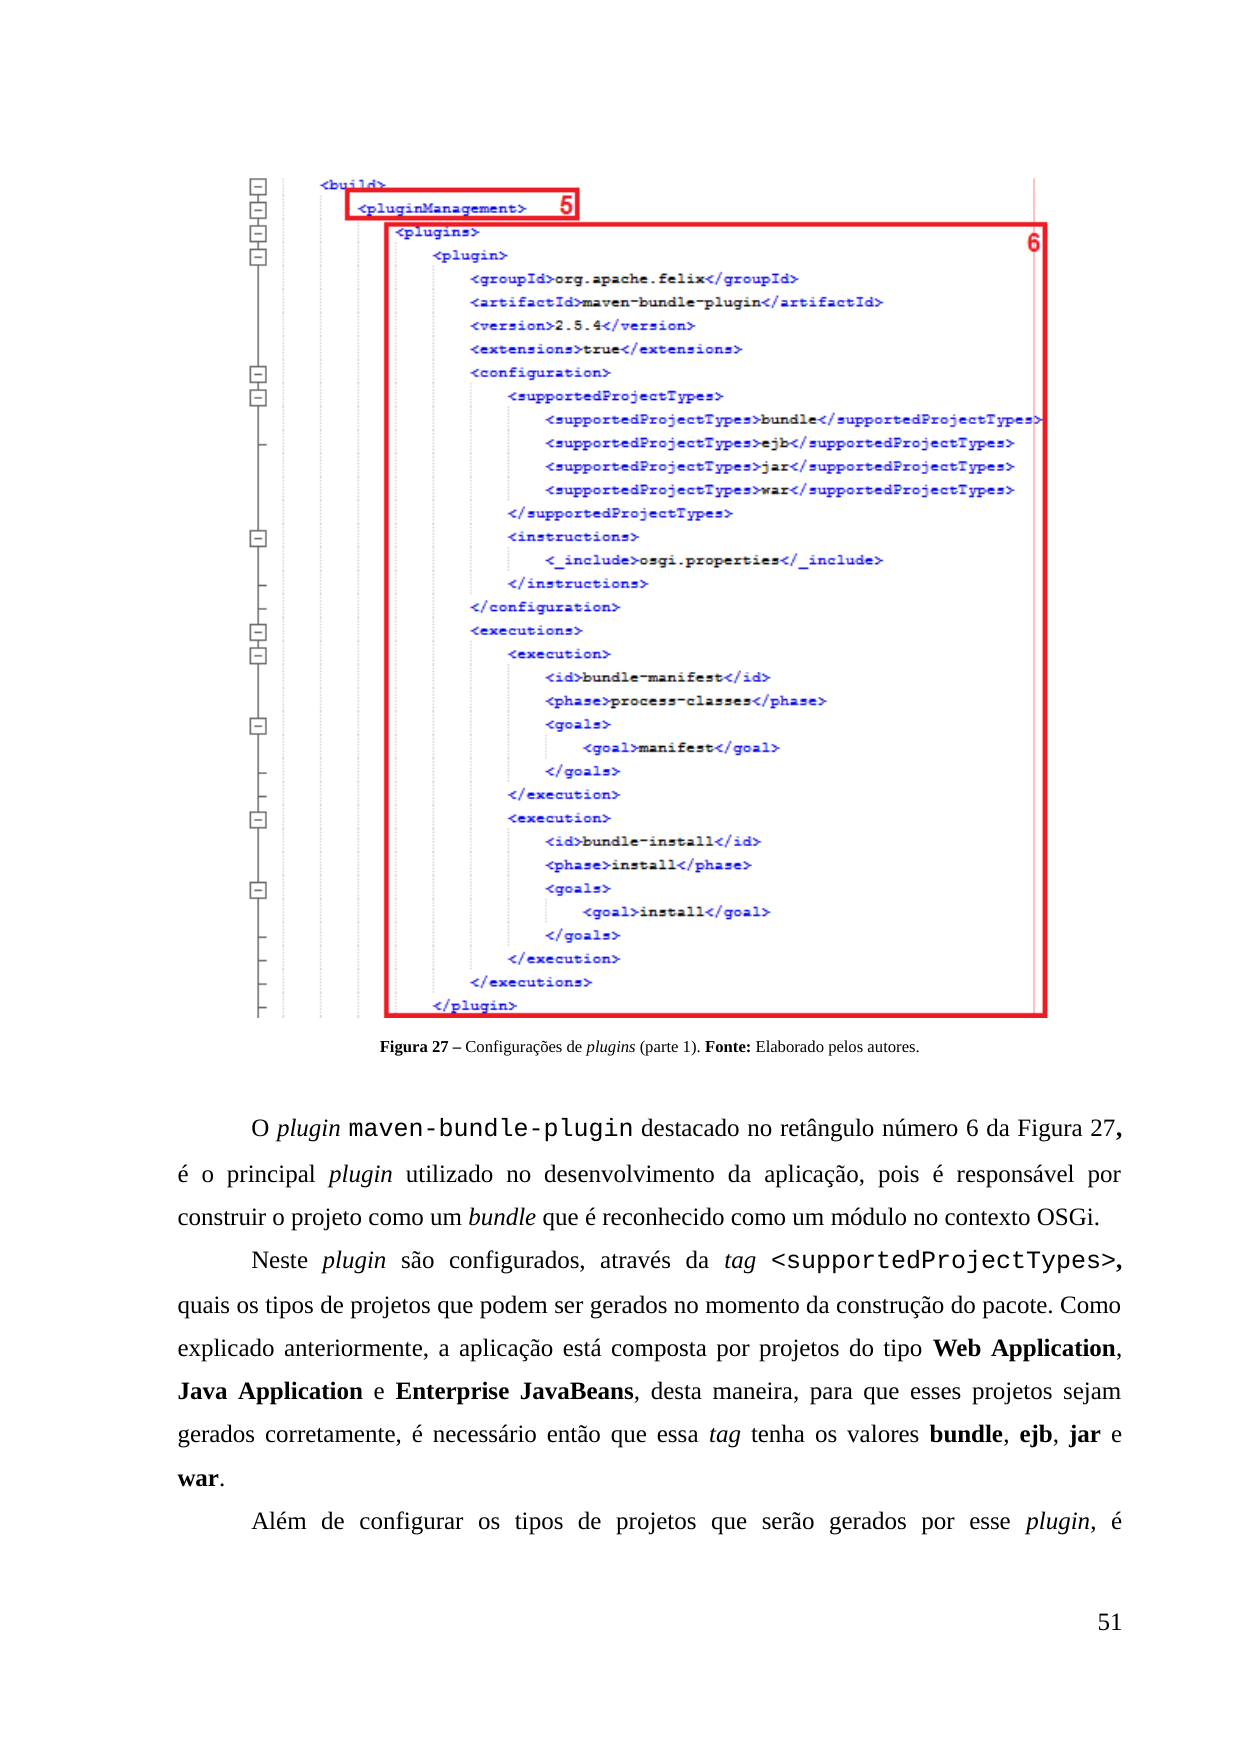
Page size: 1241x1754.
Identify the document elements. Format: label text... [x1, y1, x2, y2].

text Neste plugin são configurados, através da tag <supportedProjectTypes>, quais os tipos de projetos que podem ser gerados no momento da construção do pacote. Como explicado anteriormente, a aplicação está composta por projetos do tipo Web Application, Java Application e Enterprise JavaBeans, desta maneira, para que esses projetos sejam gerados corretamente, é necessário então que essa tag tenha os valores bundle, ejb, jar e war. [177, 1245, 1122, 1491]
text Além de configurar os tipos de projetos que serão gerados por esse plugin, é [177, 1506, 1122, 1534]
text Figura 27 – Configurações de plugins (parte 1). Fonte: Elaborado pelos autores. [243, 1037, 1057, 1056]
text O plugin maven-bundle-plugin destacado no retângulo número 6 da Figura 27, é o principal plugin utilizado no desenvolvimento da aplicação, pois é responsável por construir o projeto como um bundle que é reconhecido como um módulo no contexto OSGi. [177, 1113, 1122, 1231]
picture [242, 177, 1057, 1018]
